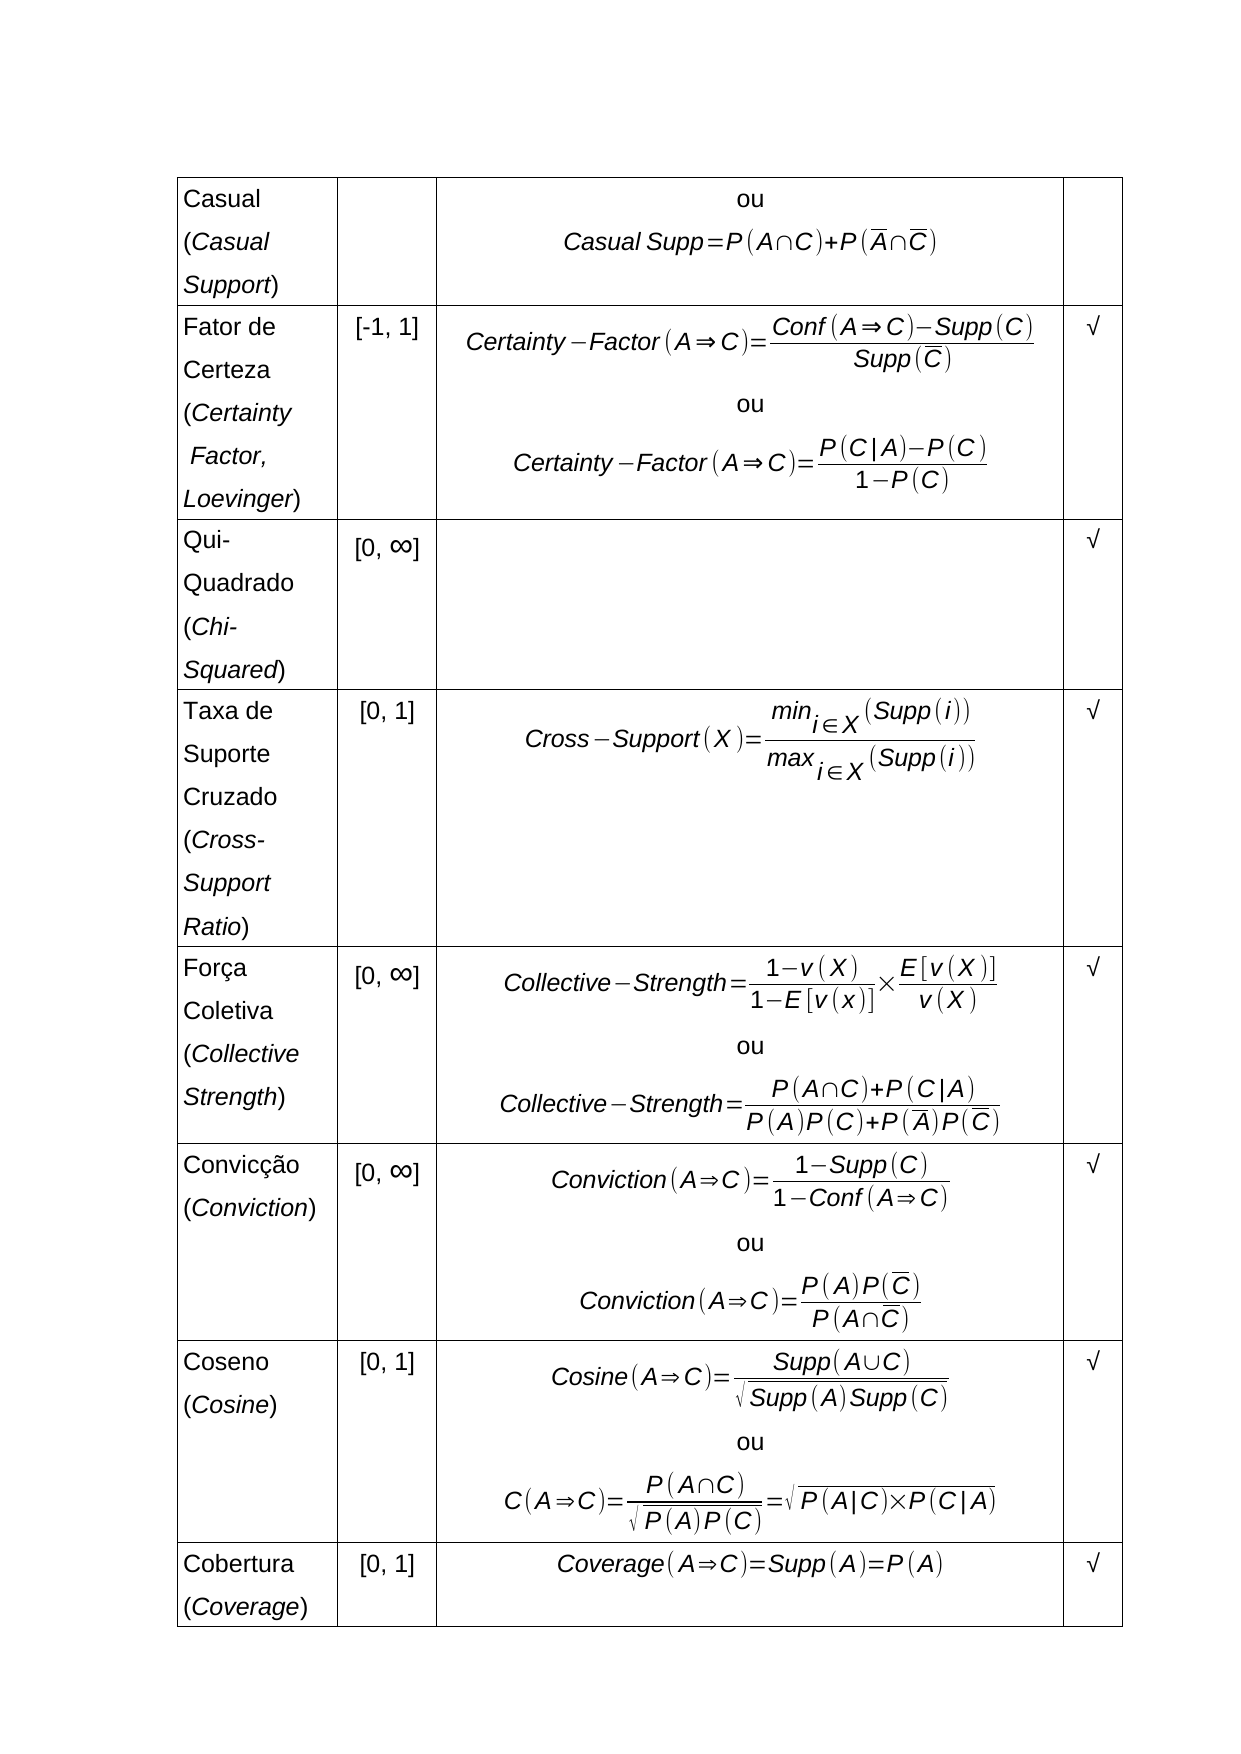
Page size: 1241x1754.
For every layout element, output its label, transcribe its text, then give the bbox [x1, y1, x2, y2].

table_cell √ [1064, 1144, 1122, 1340]
table_cell Convicção (Conviction) [178, 1144, 337, 1340]
table_cell [0, ∞] [338, 947, 436, 1143]
table_cell Fator de Certeza (Certainty Factor, Loevinger) [178, 306, 337, 518]
table_cell Força Coletiva (Collective Strength) [178, 947, 337, 1143]
table_cell √ [1064, 520, 1122, 689]
table_cell ou [437, 947, 1063, 1143]
table_cell ou [437, 178, 1063, 305]
table_cell [-1, 1] [338, 306, 436, 518]
table_cell √ [1064, 1543, 1122, 1626]
table_cell ou [437, 1341, 1063, 1542]
table_cell Cobertura (Coverage) [178, 1543, 337, 1626]
table_cell [0, ∞] [338, 520, 436, 689]
table_cell Casual (Casual Support) [178, 178, 337, 305]
table_cell [437, 1543, 1063, 1626]
table_cell [437, 520, 1063, 689]
table_cell [338, 178, 436, 305]
table_cell [437, 690, 1063, 946]
table_cell [0, 1] [338, 1341, 436, 1542]
table_cell [0, ∞] [338, 1144, 436, 1340]
table_cell √ [1064, 947, 1122, 1143]
table_cell Qui-Quadrado (Chi-Squared) [178, 520, 337, 689]
table_cell √ [1064, 690, 1122, 946]
table_cell [1064, 178, 1122, 305]
table_cell √ [1064, 1341, 1122, 1542]
table_cell ou [437, 306, 1063, 518]
table_cell [0, 1] [338, 690, 436, 946]
table_cell Taxa de Suporte Cruzado (Cross- Support Ratio) [178, 690, 337, 946]
table_cell Coseno (Cosine) [178, 1341, 337, 1542]
table_cell [0, 1] [338, 1543, 436, 1626]
table_cell √ [1064, 306, 1122, 518]
table_cell ou [437, 1144, 1063, 1340]
